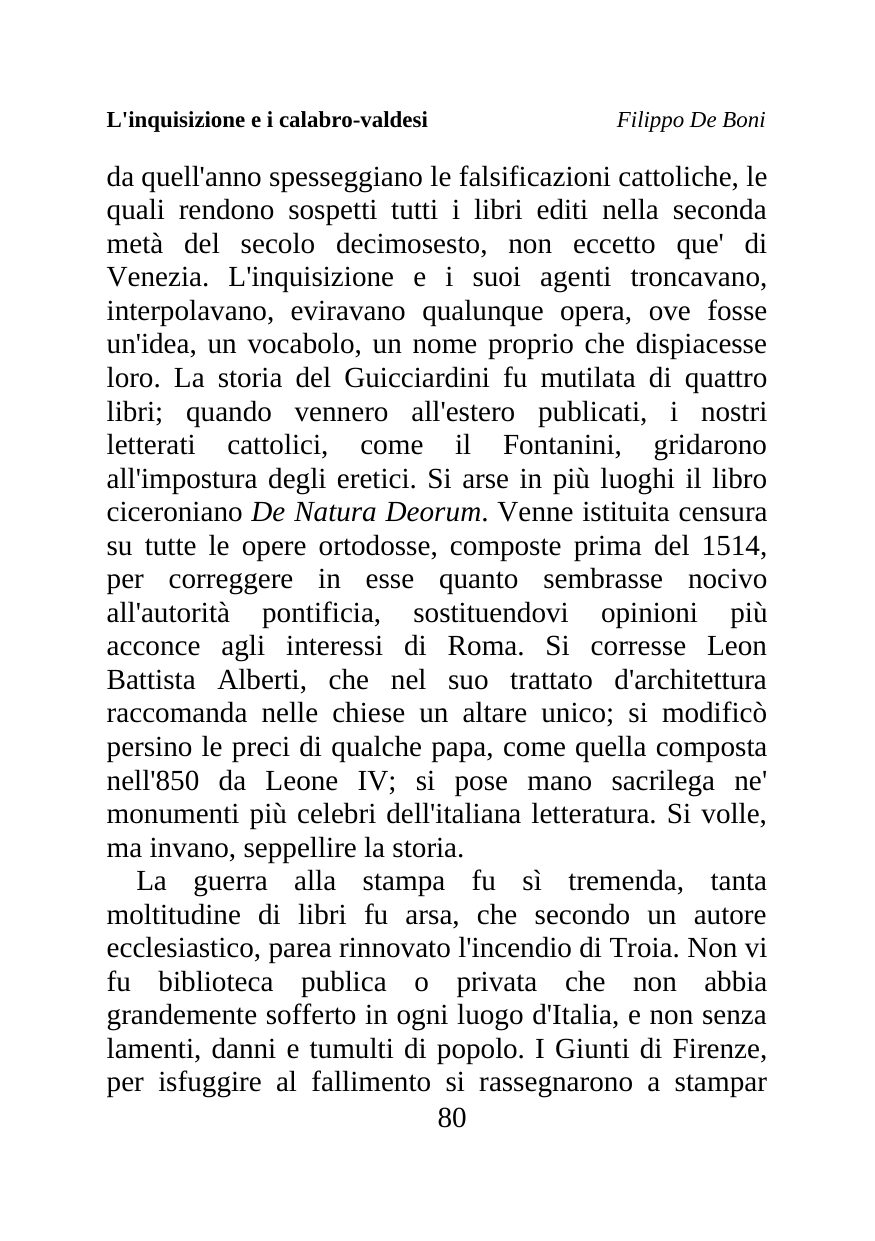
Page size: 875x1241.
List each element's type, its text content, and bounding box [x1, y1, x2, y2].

text da quell'anno spesseggiano le falsificazioni cattoliche, le quali rendono sospetti tutti i libri editi nella seconda metà del secolo decimosesto, non eccetto que' di Venezia. L'inquisizione e i suoi agenti troncavano, interpolavano, eviravano qualunque opera, ove fosse un'idea, un vocabolo, un nome proprio che dispiacesse loro. La storia del Guicciardini fu mutilata di quattro libri; quando vennero all'estero publicati, i nostri letterati cattolici, come il Fontanini, gridarono all'impostura degli eretici. Si arse in più luoghi il libro ciceroniano De Natura Deorum. Venne istituita censura su tutte le opere ortodosse, composte prima del 1514, per correggere in esse quanto sembrasse nocivo all'autorità pontificia, sostituendovi opinioni più acconce agli interessi di Roma. Si corresse Leon Battista Alberti, che nel suo trattato d'architettura raccomanda nelle chiese un altare unico; si modificò persino le preci di qualche papa, come quella composta nell'850 da Leone IV; si pose mano sacrilega ne' monumenti più celebri dell'italiana letteratura. Si volle, ma invano, seppellire la storia. [106, 159, 768, 863]
text La guerra alla stampa fu sì tremenda, tanta moltitudine di libri fu arsa, che secondo un autore ecclesiastico, parea rinnovato l'incendio di Troia. Non vi fu biblioteca publica o privata che non abbia grandemente sofferto in ogni luogo d'Italia, e non senza lamenti, danni e tumulti di popolo. I Giunti di Firenze, per isfuggire al fallimento si rassegnarono a stampar [106, 863, 768, 1098]
